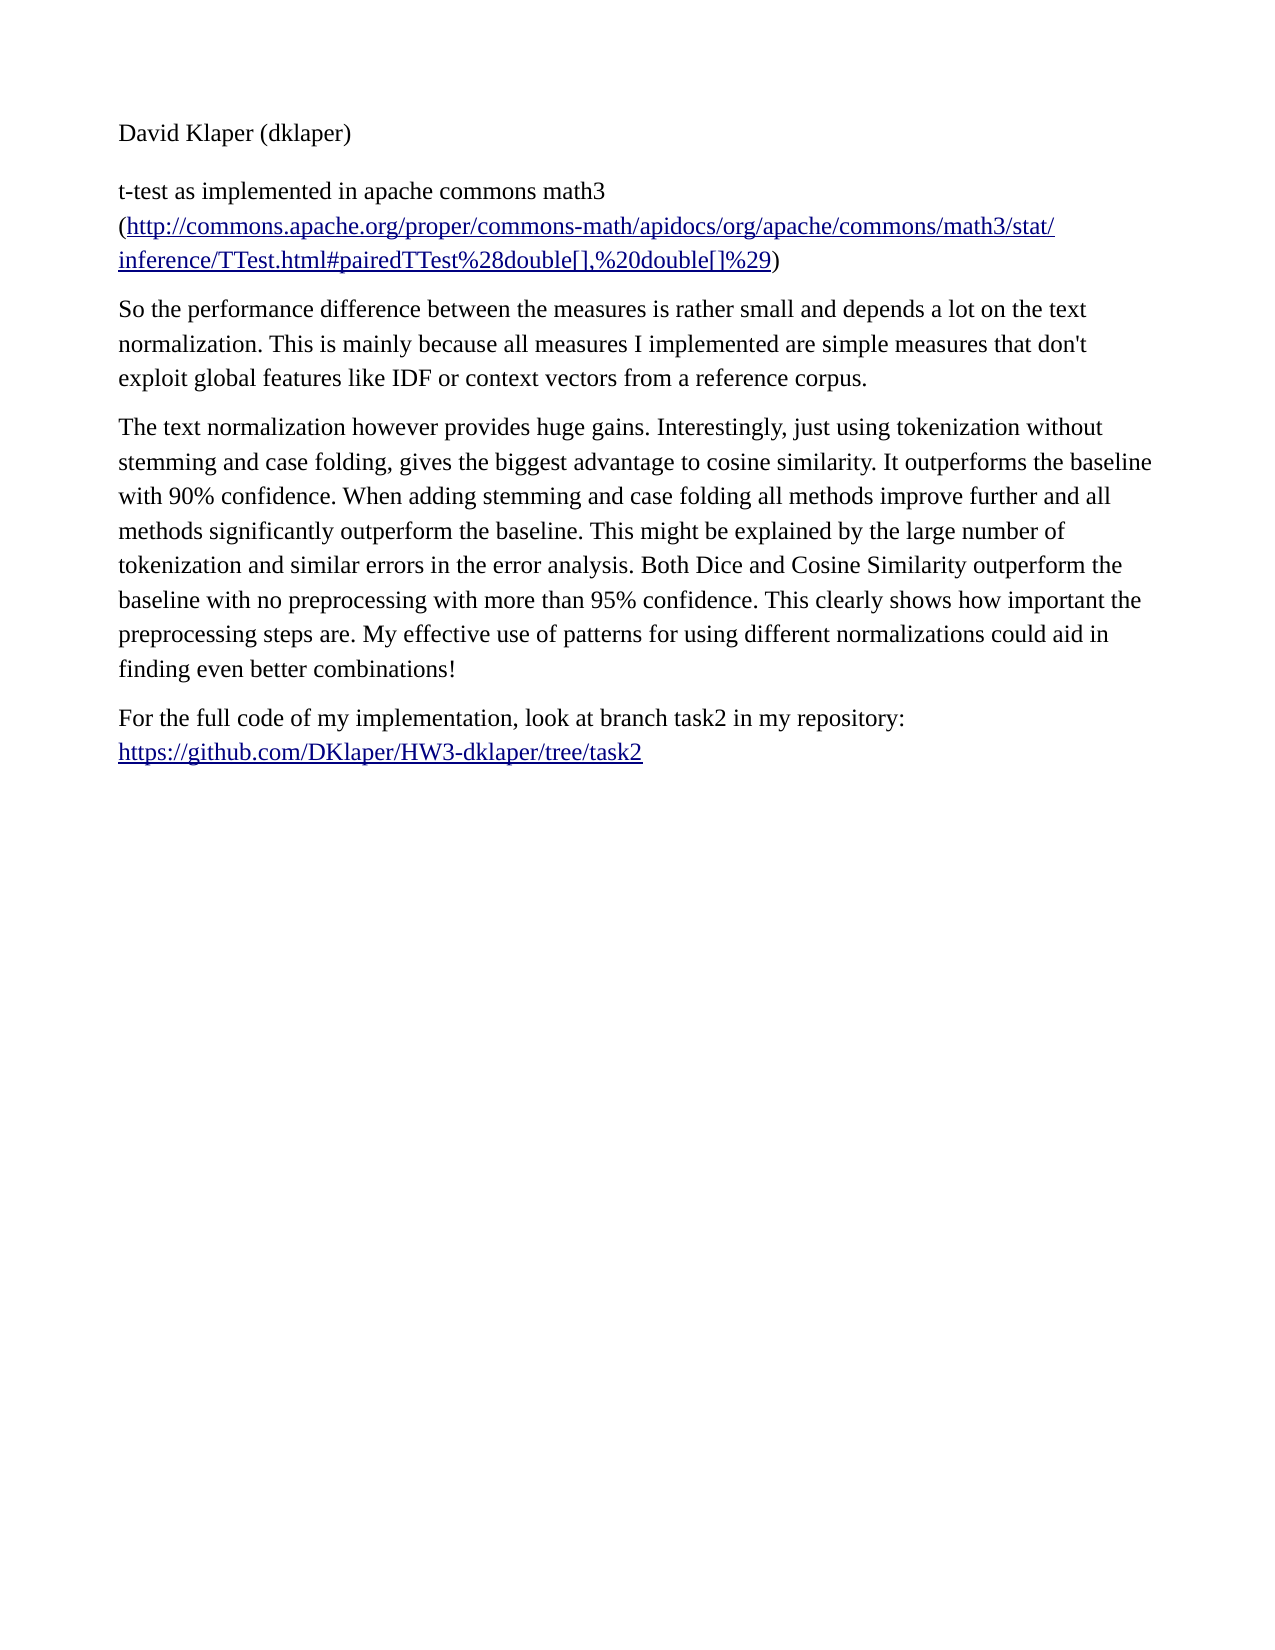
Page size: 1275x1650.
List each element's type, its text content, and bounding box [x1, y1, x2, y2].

text t-test as implemented in apache commons math3 (http://commons.apache.org/proper/commons-math/apidocs/org/apache/commons/math3/stat/inference/TTest.html#pairedTTest%28double[],%20double[]%29) [118, 176, 1157, 274]
text So the performance difference between the measures is rather small and depends a lot on the text normalization. This is mainly because all measures I implemented are simple measures that don't exploit global features like IDF or context vectors from a reference corpus. [118, 294, 1157, 392]
text The text normalization however provides huge gains. Interestingly, just using tokenization without stemming and case folding, gives the biggest advantage to cosine similarity. It outperforms the baseline with 90% confidence. When adding stemming and case folding all methods improve further and all methods significantly outperform the baseline. This might be explained by the large number of tokenization and similar errors in the error analysis. Both Dice and Cosine Similarity outperform the baseline with no preprocessing with more than 95% confidence. This clearly shows how important the preprocessing steps are. My effective use of patterns for using different normalizations could aid in finding even better combinations! [118, 412, 1157, 682]
text For the full code of my implementation, look at branch task2 in my repository: https://github.com/DKlaper/HW3-dklaper/tree/task2 [118, 703, 1157, 766]
